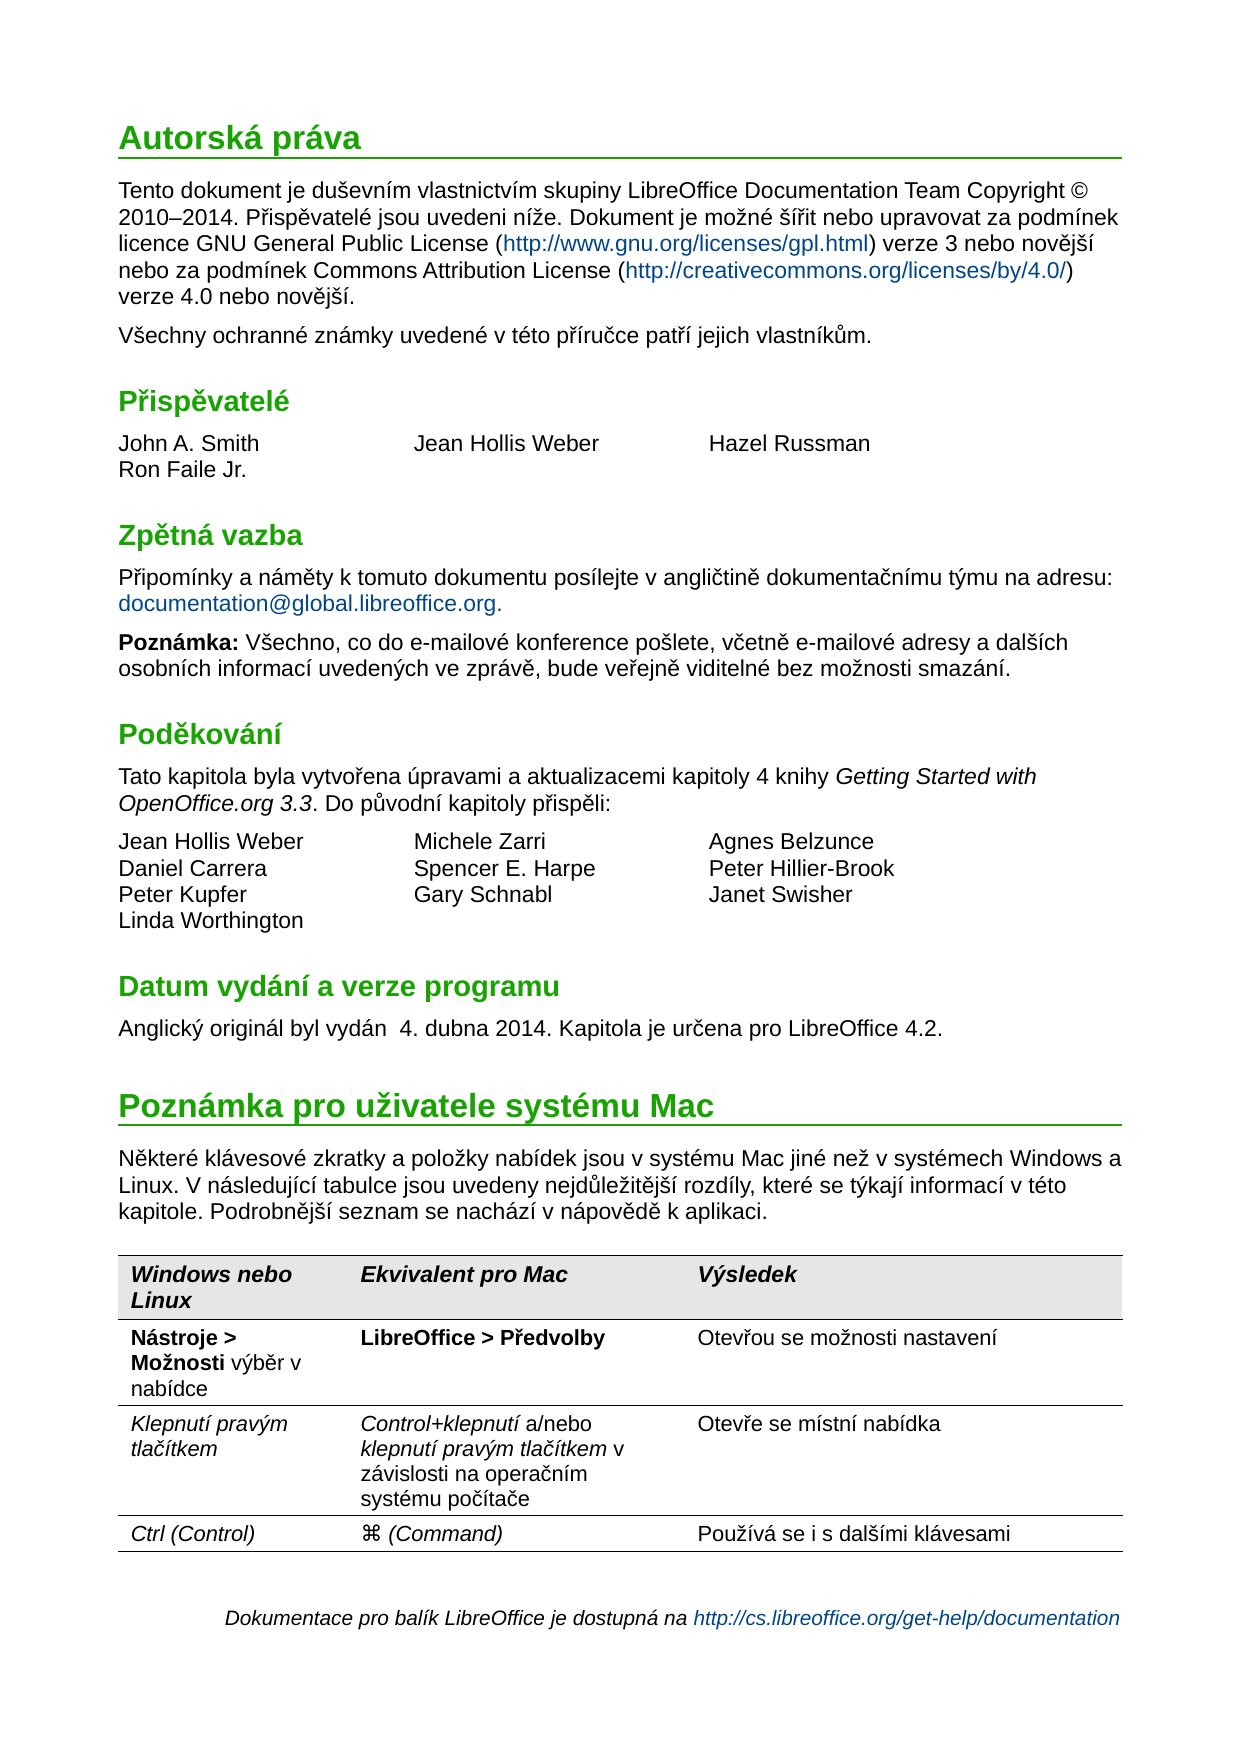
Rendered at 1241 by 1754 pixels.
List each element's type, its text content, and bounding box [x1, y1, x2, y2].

table_cell Otevřou se možnosti nastavení [685, 1320, 1122, 1405]
table_cell Otevře se místní nabídka [685, 1406, 1122, 1515]
subtitle Poznámka pro uživatele systému Mac [118, 1086, 1122, 1124]
text John A. Smith Jean Hollis Weber Hazel Russman Ron Faile Jr. [118, 429, 1122, 482]
text Tato kapitola byla vytvořena úpravami a aktualizacemi kapitoly 4 knihy Getting Started with OpenOffice.org 3.3. Do původní kapitoly přispěli: [118, 763, 1122, 816]
text Poznámka: Všechno, co do e-mailové konference pošlete, včetně e-mailové adresy a dalších osobních informací uvedených ve zprávě, bude veřejně viditelné bez možnosti smazání. [118, 629, 1122, 682]
text Tento dokument je duševním vlastnictvím skupiny LibreOffice Documentation Team Copyright © 2010–2014. Přispěvatelé jsou uvedeni níže. Dokument je možné šířit nebo upravovat za podmínek licence GNU General Public License (http://www.gnu.org/licenses/gpl.html) verze 3 nebo novější nebo za podmínek Commons Attribution License (http://creativecommons.org/licenses/by/4.0/) verze 4.0 nebo novější. [118, 177, 1122, 309]
table_header Výsledek [685, 1256, 1122, 1319]
subtitle Autorská práva [118, 118, 1122, 157]
subtitle Přispěvatelé [118, 384, 1122, 417]
table_header Ekvivalent pro Mac [348, 1256, 685, 1319]
text Anglický originál byl vydán 4. dubna 2014. Kapitola je určena pro LibreOffice 4.2. [118, 1015, 1122, 1042]
table_cell ⌘ (Command) [348, 1516, 685, 1551]
subtitle Poděkování [118, 717, 1122, 751]
table_cell Control+klepnutí a/nebo klepnutí pravým tlačítkem v závislosti na operačním systému počítače [348, 1406, 685, 1515]
subtitle Datum vydání a verze programu [118, 969, 1122, 1003]
table_cell Používá se i s dalšími klávesami [685, 1516, 1122, 1551]
table_cell Klepnutí pravým tlačítkem [118, 1406, 348, 1515]
text Připomínky a náměty k tomuto dokumentu posílejte v angličtině dokumentačnímu týmu na adresu: documentation@global.libreoffice.org. [118, 564, 1122, 616]
text Některé klávesové zkratky a položky nabídek jsou v systému Mac jiné než v systémech Windows a Linux. V následující tabulce jsou uvedeny nejdůležitější rozdíly, které se týkají informací v této kapitole. Podrobnější seznam se nachází v nápovědě k aplikaci. [118, 1145, 1122, 1224]
text Všechny ochranné známky uvedené v této příručce patří jejich vlastníkům. [118, 322, 1122, 348]
table_header Windows nebo Linux [118, 1256, 348, 1319]
table_cell Ctrl (Control) [118, 1516, 348, 1551]
text Jean Hollis Weber Michele Zarri Agnes Belzunce Daniel Carrera Spencer E. Harpe Peter Hillier-Brook Peter Kupfer Gary Schnabl Janet Swisher Linda Worthington [118, 828, 1122, 934]
table_cell LibreOffice > Předvolby [348, 1320, 685, 1405]
subtitle Zpětná vazba [118, 518, 1122, 551]
table_cell Nástroje > Možnosti výběr v nabídce [118, 1320, 348, 1405]
